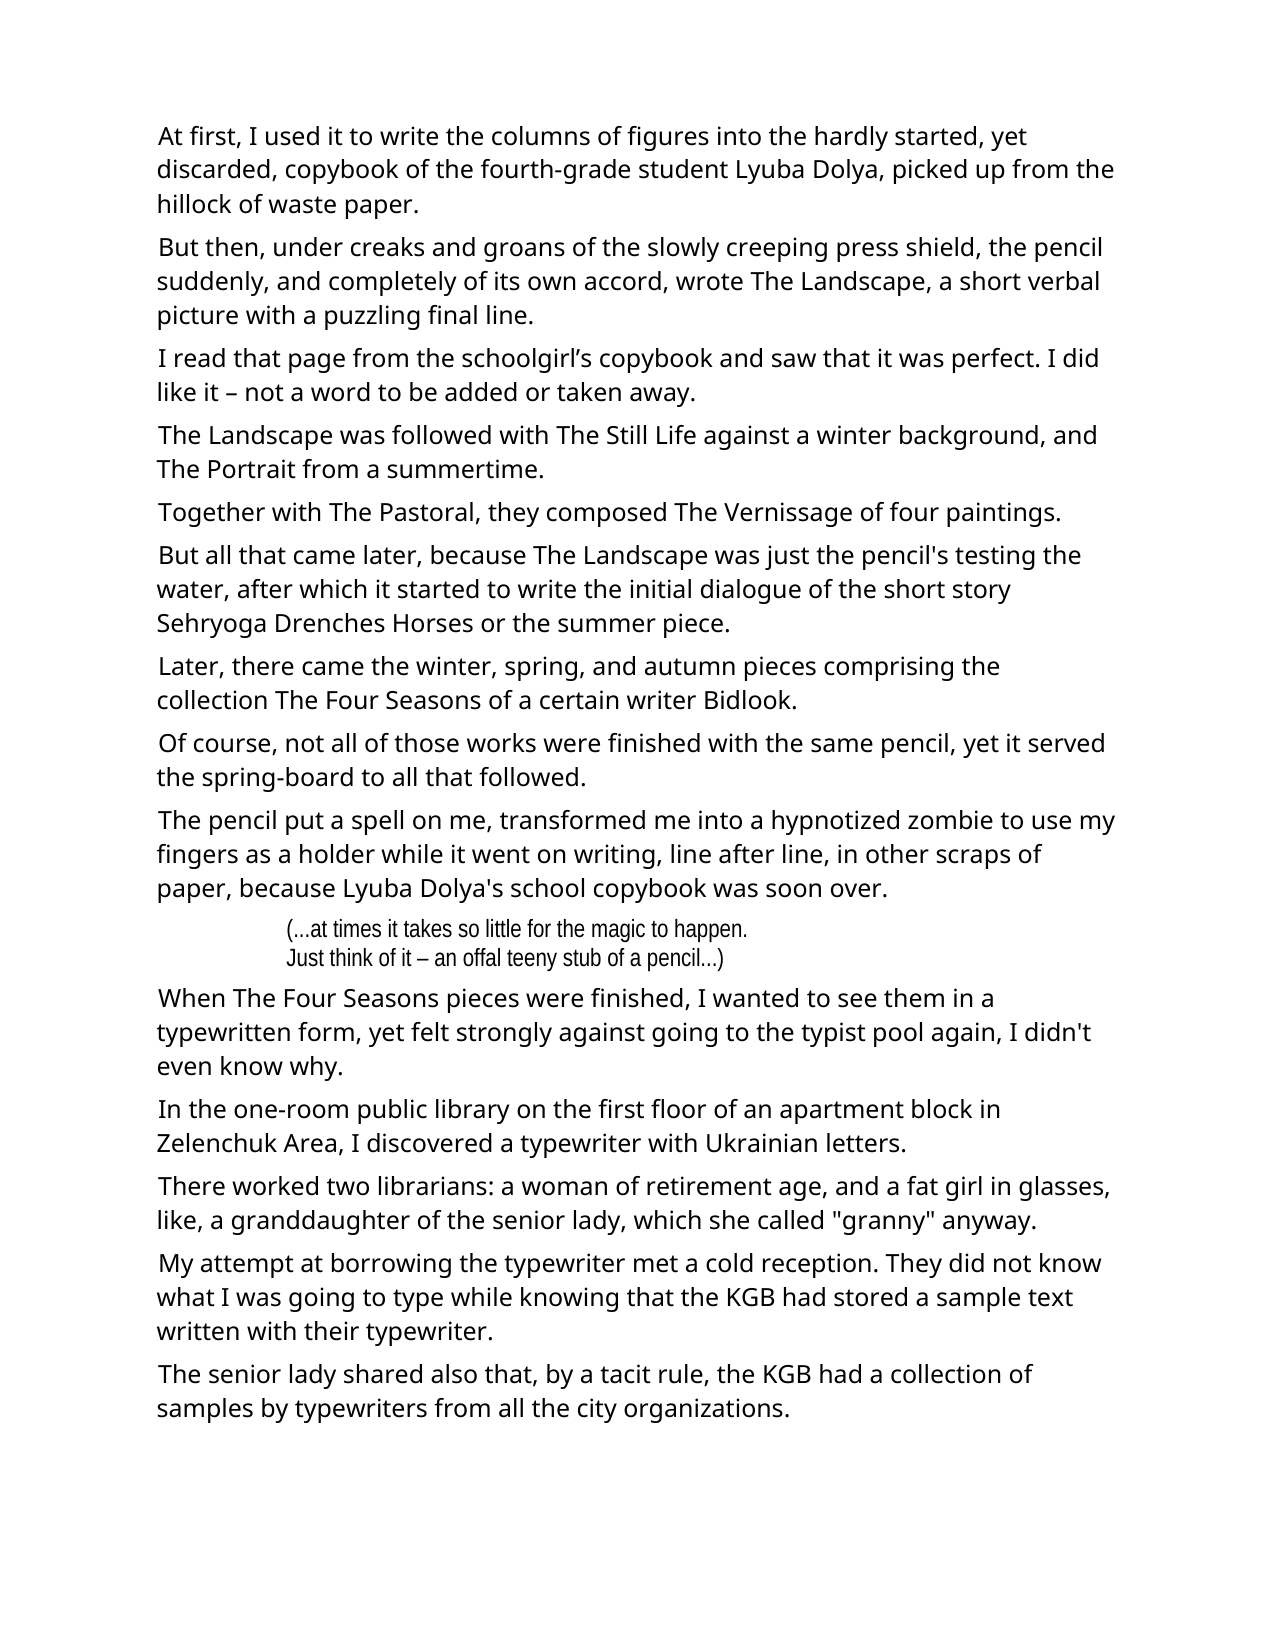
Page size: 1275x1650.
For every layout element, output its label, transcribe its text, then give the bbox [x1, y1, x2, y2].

text Of course, not all of those works were finished with the same pencil, yet it served the spring-board to all that followed. [156, 726, 1118, 794]
text My attempt at borrowing the typewriter met a cold reception. They did not know what I was going to type while knowing that the KGB had stored a sample text written with their typewriter. [156, 1246, 1118, 1348]
text I read that page from the schoolgirl’s copybook and saw that it was perfect. I did like it – not a word to be added or taken away. [156, 340, 1118, 408]
text Later, there came the winter, spring, and autumn pieces comprising the collection The Four Seasons of a certain writer Bidlook. [156, 649, 1118, 717]
text There worked two librarians: a woman of retirement age, and a fat girl in glasses, like, a granddaughter of the senior lady, which she called "granny" anyway. [156, 1168, 1118, 1237]
list (...at times it takes so little for the magic to happen. [286, 914, 1118, 943]
text When The Four Seasons pieces were finished, I wanted to see them in a typewritten form, yet felt strongly against going to the typist pool again, I didn't even know why. [156, 980, 1118, 1082]
list Just think of it – an offal teeny stub of a pencil...) [286, 943, 1118, 971]
text The senior lady shared also that, by a tacit rule, the KGB had a collection of samples by typewriters from all the city organizations. [156, 1357, 1118, 1425]
text But all that came later, because The Landscape was just the pencil's testing the water, after which it started to write the initial dialogue of the short story Sehryoga Drenches Horses or the summer piece. [156, 538, 1118, 640]
text Together with The Pastoral, they composed The Vernissage of four paintings. [156, 494, 1118, 529]
text But then, under creaks and groans of the slowly creeping press shield, the pencil suddenly, and completely of its own accord, wrote The Landscape, a short verbal picture with a puzzling final line. [156, 229, 1118, 331]
text At first, I used it to write the columns of figures into the hardly started, yet discarded, copybook of the fourth-grade student Lyuba Dolya, picked up from the hillock of waste paper. [156, 118, 1118, 220]
text The pencil put a spell on me, transformed me into a hypnotized zombie to use my fingers as a holder while it went on writing, line after line, in other scraps of paper, because Lyuba Dolya's school copybook was soon over. [156, 803, 1118, 905]
text In the one-room public library on the first floor of an apartment block in Zelenchuk Area, I discovered a typewriter with Ukrainian letters. [156, 1091, 1118, 1159]
text The Landscape was followed with The Still Life against a winter background, and The Portrait from a summertime. [156, 417, 1118, 486]
